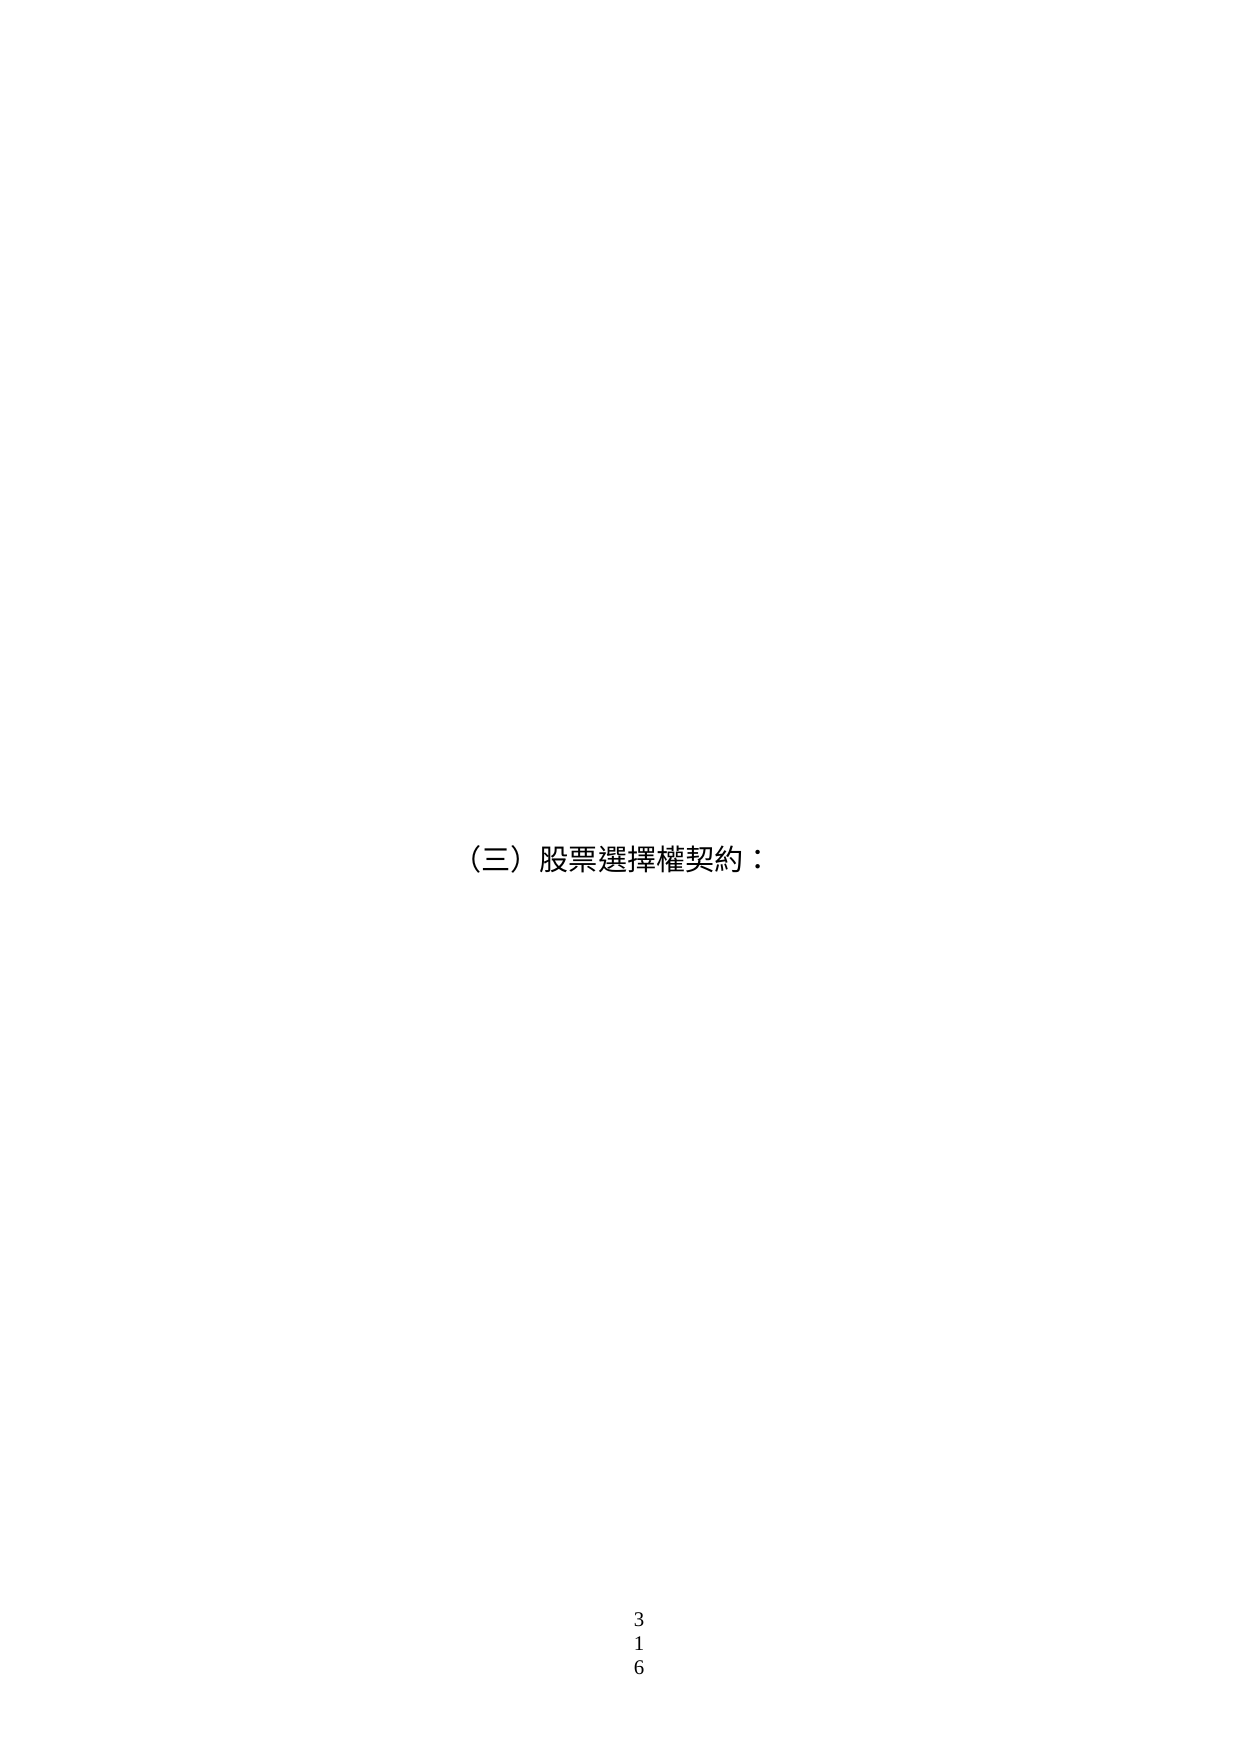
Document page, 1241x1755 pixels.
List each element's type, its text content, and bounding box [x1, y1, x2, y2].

text （三）股票選擇權契約： [177, 816, 1106, 879]
